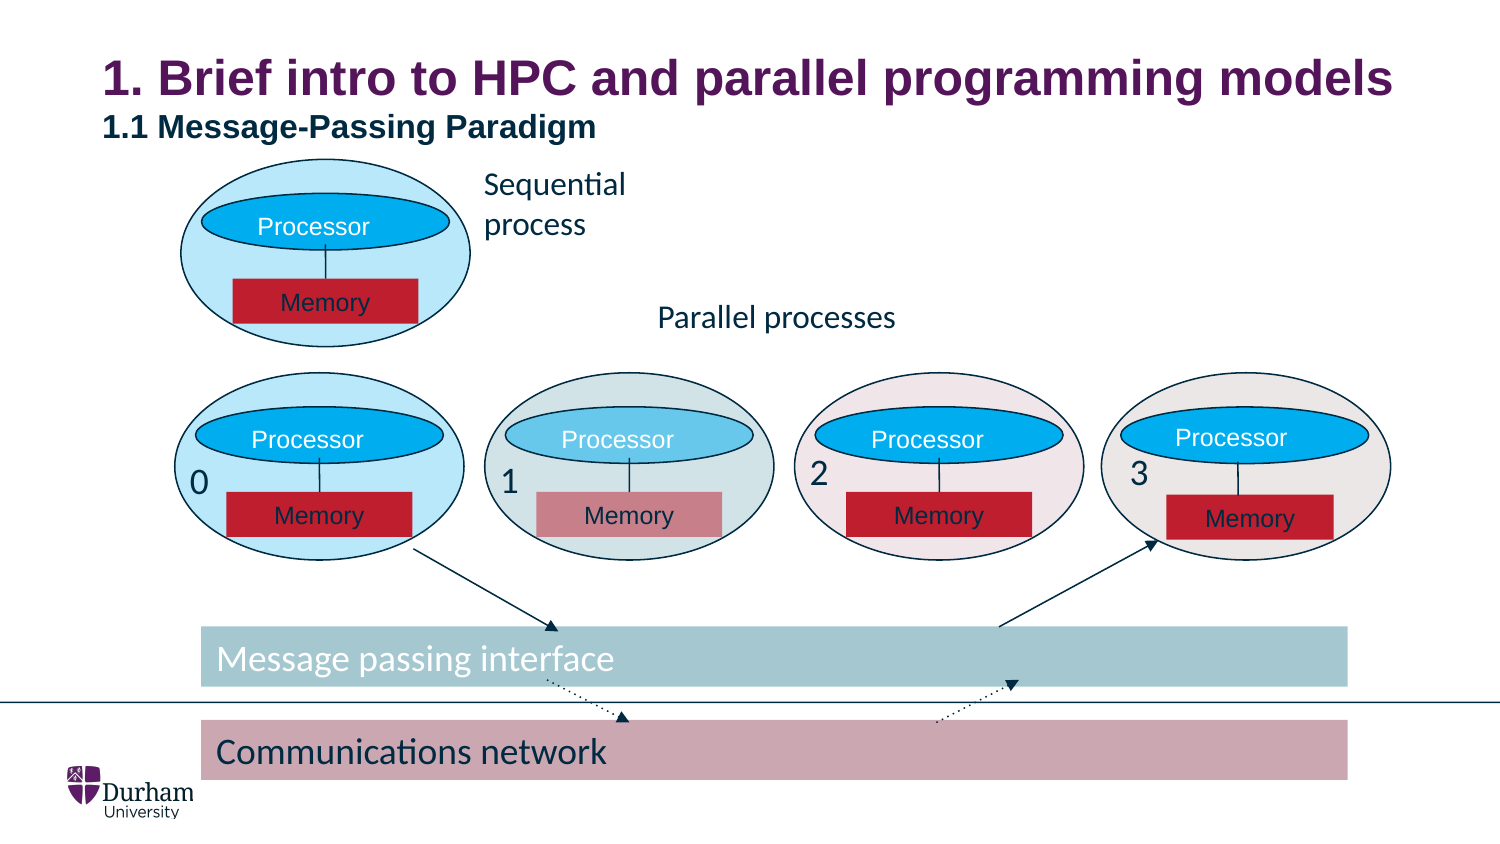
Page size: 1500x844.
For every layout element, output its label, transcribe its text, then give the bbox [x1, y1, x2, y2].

text_box Memory [536, 491, 723, 537]
text_box Parallel processes [642, 287, 919, 343]
text_box Processor [242, 202, 408, 248]
text_box 3 [1114, 440, 1167, 501]
text_box [487, 372, 774, 561]
text_box 1 [484, 448, 537, 509]
text_box [800, 372, 1084, 561]
text_box Memory [846, 491, 1033, 537]
text_box Memory [232, 278, 419, 324]
text_box Processor [856, 416, 1022, 462]
text_box Processor [1159, 414, 1325, 460]
text_box Processor [236, 416, 402, 462]
title 1. Brief intro to HPC and parallel programming models 1.1 Message-Passing Paradigm [101, 45, 1399, 187]
text_box Communications network [201, 719, 1348, 780]
text_box 0 [174, 449, 227, 510]
picture [67, 766, 193, 819]
text_box Message passing interface [201, 626, 1348, 687]
text_box [1101, 372, 1391, 561]
text_box Memory [226, 491, 413, 537]
text_box Processor [546, 416, 712, 462]
text_box Memory [1166, 494, 1334, 540]
text_box Sequential process [468, 187, 668, 250]
text_box [180, 187, 471, 347]
text_box 2 [794, 440, 847, 501]
text_box [177, 372, 464, 561]
